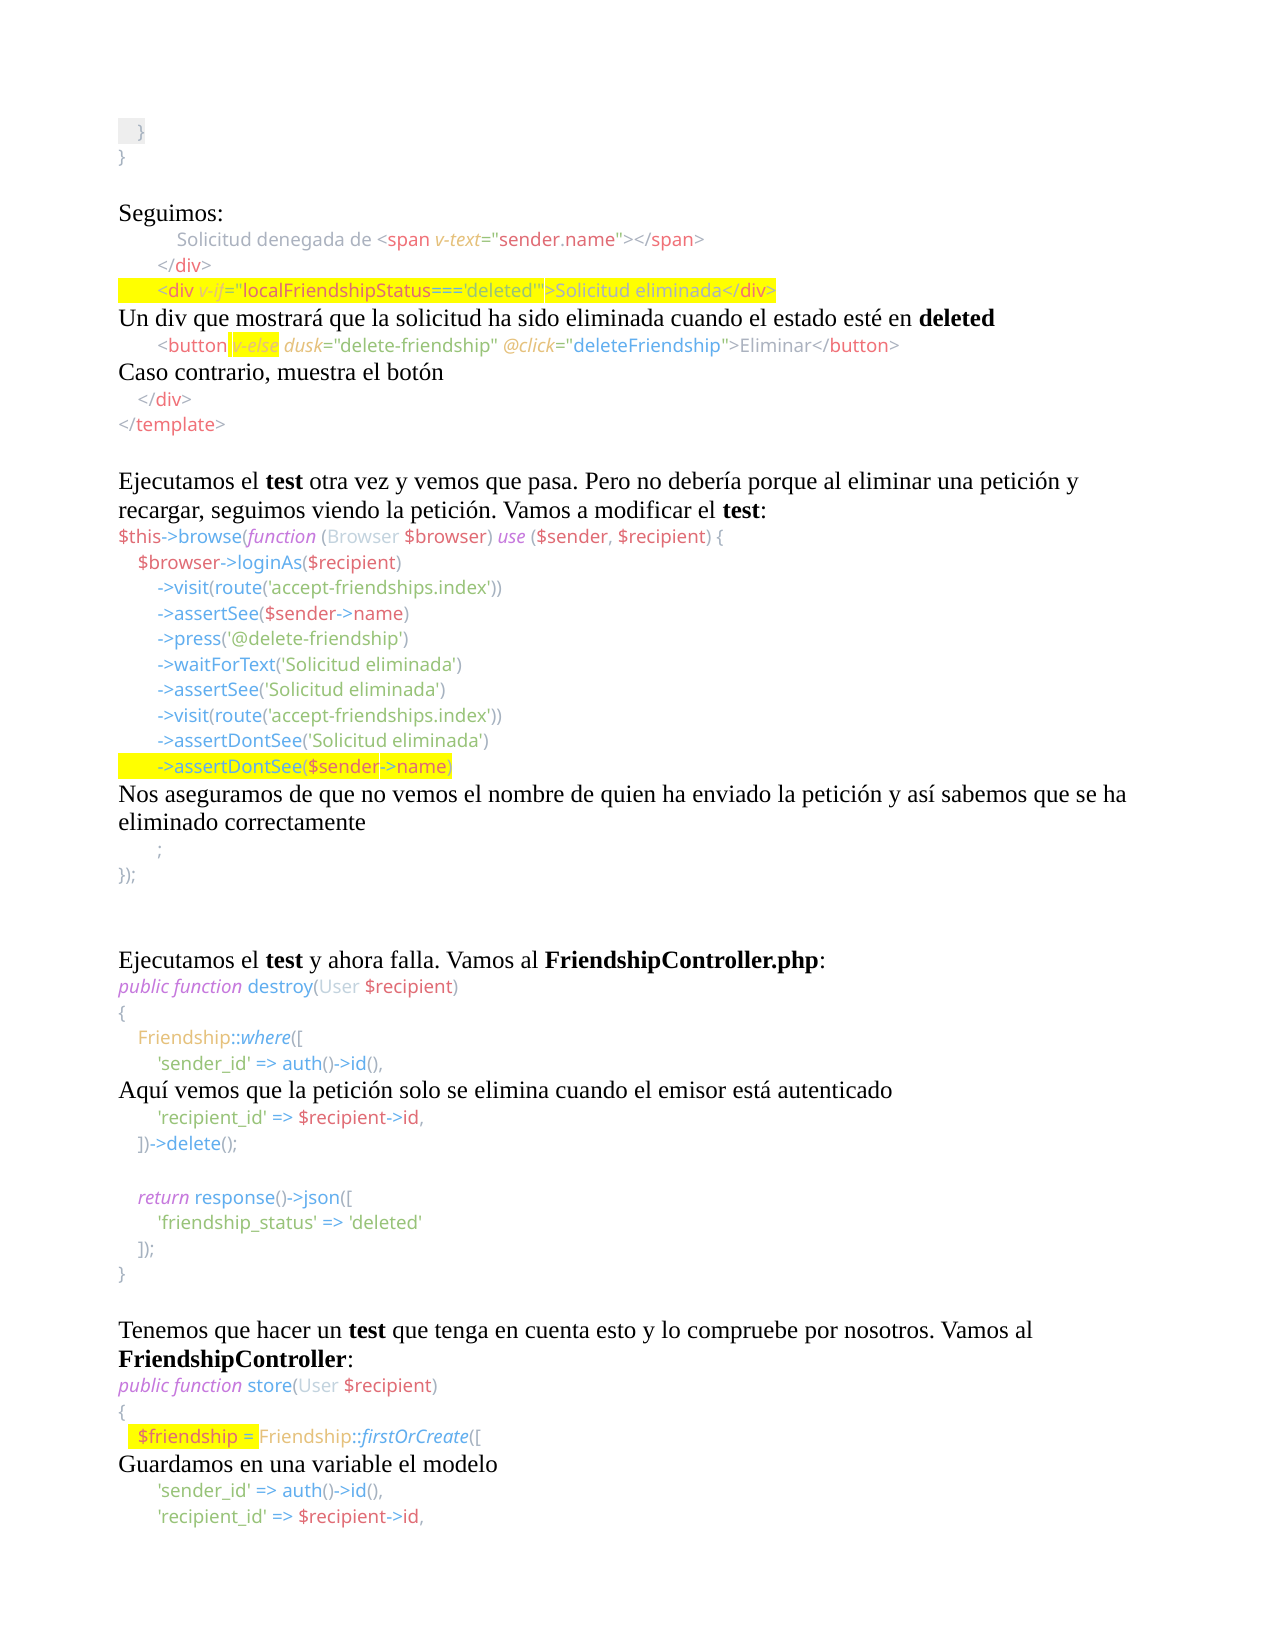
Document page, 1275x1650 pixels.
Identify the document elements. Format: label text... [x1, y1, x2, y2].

text public function destroy(User $recipient) { Friendship::where([ 'sender_id' => auth()->id(), Aquí vemos que la petición solo se elimina cuando el emisor está autenticado [118, 973, 1157, 1104]
text } } [118, 118, 1157, 169]
text public function store(User $recipient) { $friendship = Friendship::firstOrCreate([ Guardamos en una variable el modelo 'sender_id' => auth()->id(), 'recipient_id' => $recipient->id, [118, 1372, 1157, 1529]
text $this->browse(function (Browser $browser) use ($sender, $recipient) { $browser->loginAs($recipient) ->visit(route('accept-friendships.index')) ->assertSee($sender->name) ->press('@delete-friendship') ->waitForText('Solicitud eliminada') ->assertSee('Solicitud eliminada') ->visit(route('accept-friendships.index')) ->assertDontSee('Solicitud eliminada') ->assertDontSee($sender->name) Nos aseguramos de que no vemos el nombre de quien ha enviado la petición y así sabemos que se ha eliminado correctamente [118, 523, 1157, 836]
text <button v-else dusk="delete-friendship" @click="deleteFriendship">Eliminar</button> Caso contrario, muestra el botón [118, 332, 1157, 386]
text Solicitud denegada de <span v-text="sender.name"></span> </div> <div v-if="localFriendshipStatus==='deleted'">Solicitud eliminada</div> Un div que mostrará que la solicitud ha sido eliminada cuando el estado esté en deleted [118, 227, 1157, 332]
text Seguimos: [118, 198, 1157, 227]
text Ejecutamos el test y ahora falla. Vamos al FriendshipController.php: [118, 945, 1157, 973]
text 'recipient_id' => $recipient->id, ])->delete(); return response()->json([ 'friendship_status' => 'deleted' ]); } [118, 1104, 1157, 1286]
text Ejecutamos el test otra vez y vemos que pasa. Pero no debería porque al eliminar una petición y recargar, seguimos viendo la petición. Vamos a modificar el test: [118, 466, 1157, 523]
text Tenemos que hacer un test que tenga en cuenta esto y lo compruebe por nosotros. Vamos al FriendshipController: [118, 1315, 1157, 1372]
text </div> </template> [118, 386, 1157, 437]
text ; }); [118, 836, 1157, 887]
